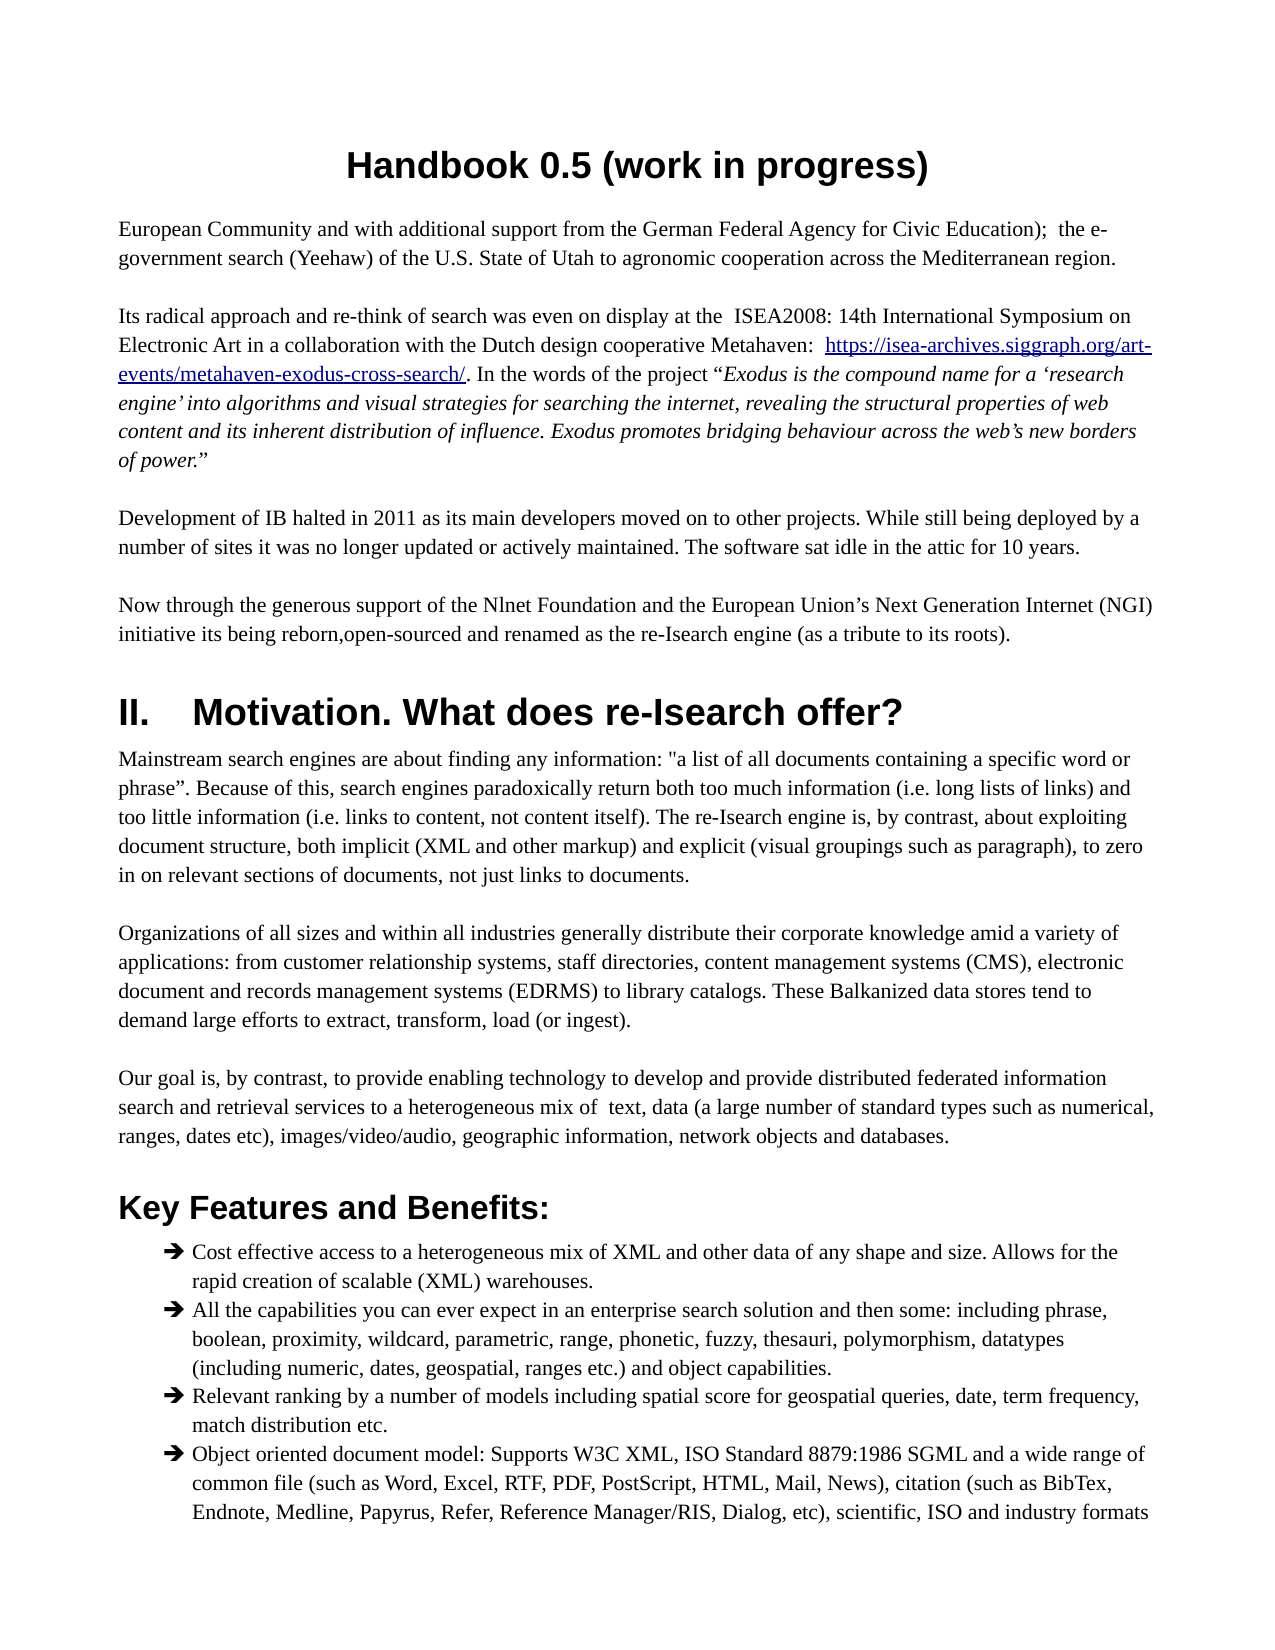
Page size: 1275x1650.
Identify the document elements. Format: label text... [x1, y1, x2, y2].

text Organizations of all sizes and within all industries generally distribute their corporate knowledge amid a variety of applications: from customer relationship systems, staff directories, content management systems (CMS), electronic document and records management systems (EDRMS) to library catalogs. These Balkanized data stores tend to demand large efforts to extract, transform, load (or ingest). [118, 920, 1157, 1032]
text Its radical approach and re-think of search was even on display at the ISEA2008: 14th International Symposium on Electronic Art in a collaboration with the Dutch design cooperative Metahaven: https://isea-archives.siggraph.org/art-events/metahaven-exodus-cross-search/. In the words of the project “Exodus is the compound name for a ‘research engine’ into algorithms and visual strategies for searching the internet, revealing the structural properties of web content and its inherent distribution of influence. Exodus promotes bridging behaviour across the web’s new borders of power.” [118, 303, 1157, 473]
list All the capabilities you can ever expect in an enterprise search solution and then some: including phrase, boolean, proximity, wildcard, parametric, range, phonetic, fuzzy, thesauri, polymorphism, datatypes (including numeric, dates, geospatial, ranges etc.) and object capabilities. [162, 1297, 1157, 1380]
subtitle Key Features and Benefits: [118, 1187, 1157, 1226]
text European Community and with additional support from the German Federal Agency for Civic Education); the e-government search (Yeehaw) of the U.S. State of Utah to agronomic cooperation across the Mediterranean region. [118, 216, 1157, 270]
text Development of IB halted in 2011 as its main developers moved on to other projects. While still being deployed by a number of sites it was no longer updated or actively maintained. The software sat idle in the attic for 10 years. [118, 505, 1157, 559]
list Cost effective access to a heterogeneous mix of XML and other data of any shape and size. Allows for the rapid creation of scalable (XML) warehouses. [162, 1239, 1157, 1293]
text Mainstream search engines are about finding any information: "a list of all documents containing a specific word or phrase”. Because of this, search engines paradoxically return both too much information (i.e. long lists of links) and too little information (i.e. links to content, not content itself). The re-Isearch engine is, by contrast, about exploiting document structure, both implicit (XML and other markup) and explicit (visual groupings such as paragraph), to zero in on relevant sections of documents, not just links to documents. [118, 746, 1157, 887]
text Now through the generous support of the Nlnet Foundation and the European Union’s Next Generation Internet (NGI) initiative its being reborn,open-sourced and renamed as the re-Isearch engine (as a tribute to its roots). [118, 592, 1157, 646]
list Relevant ranking by a number of models including spatial score for geospatial queries, date, term frequency, match distribution etc. [162, 1383, 1157, 1438]
list Object oriented document model: Supports W3C XML, ISO Standard 8879:1986 SGML and a wide range of common file (such as Word, Excel, RTF, PDF, PostScript, HTML, Mail, News), citation (such as BibTex, Endnote, Medline, Papyrus, Refer, Reference Manager/RIS, Dialog, etc), scientific, ISO and industry formats [162, 1441, 1157, 1524]
text Our goal is, by contrast, to provide enabling technology to develop and provide distributed federated information search and retrieval services to a heterogeneous mix of text, data (a large number of standard types such as numerical, ranges, dates etc), images/video/audio, geographic information, network objects and databases. [118, 1065, 1157, 1148]
subtitle Motivation. What does re-Isearch offer? [118, 690, 1157, 734]
